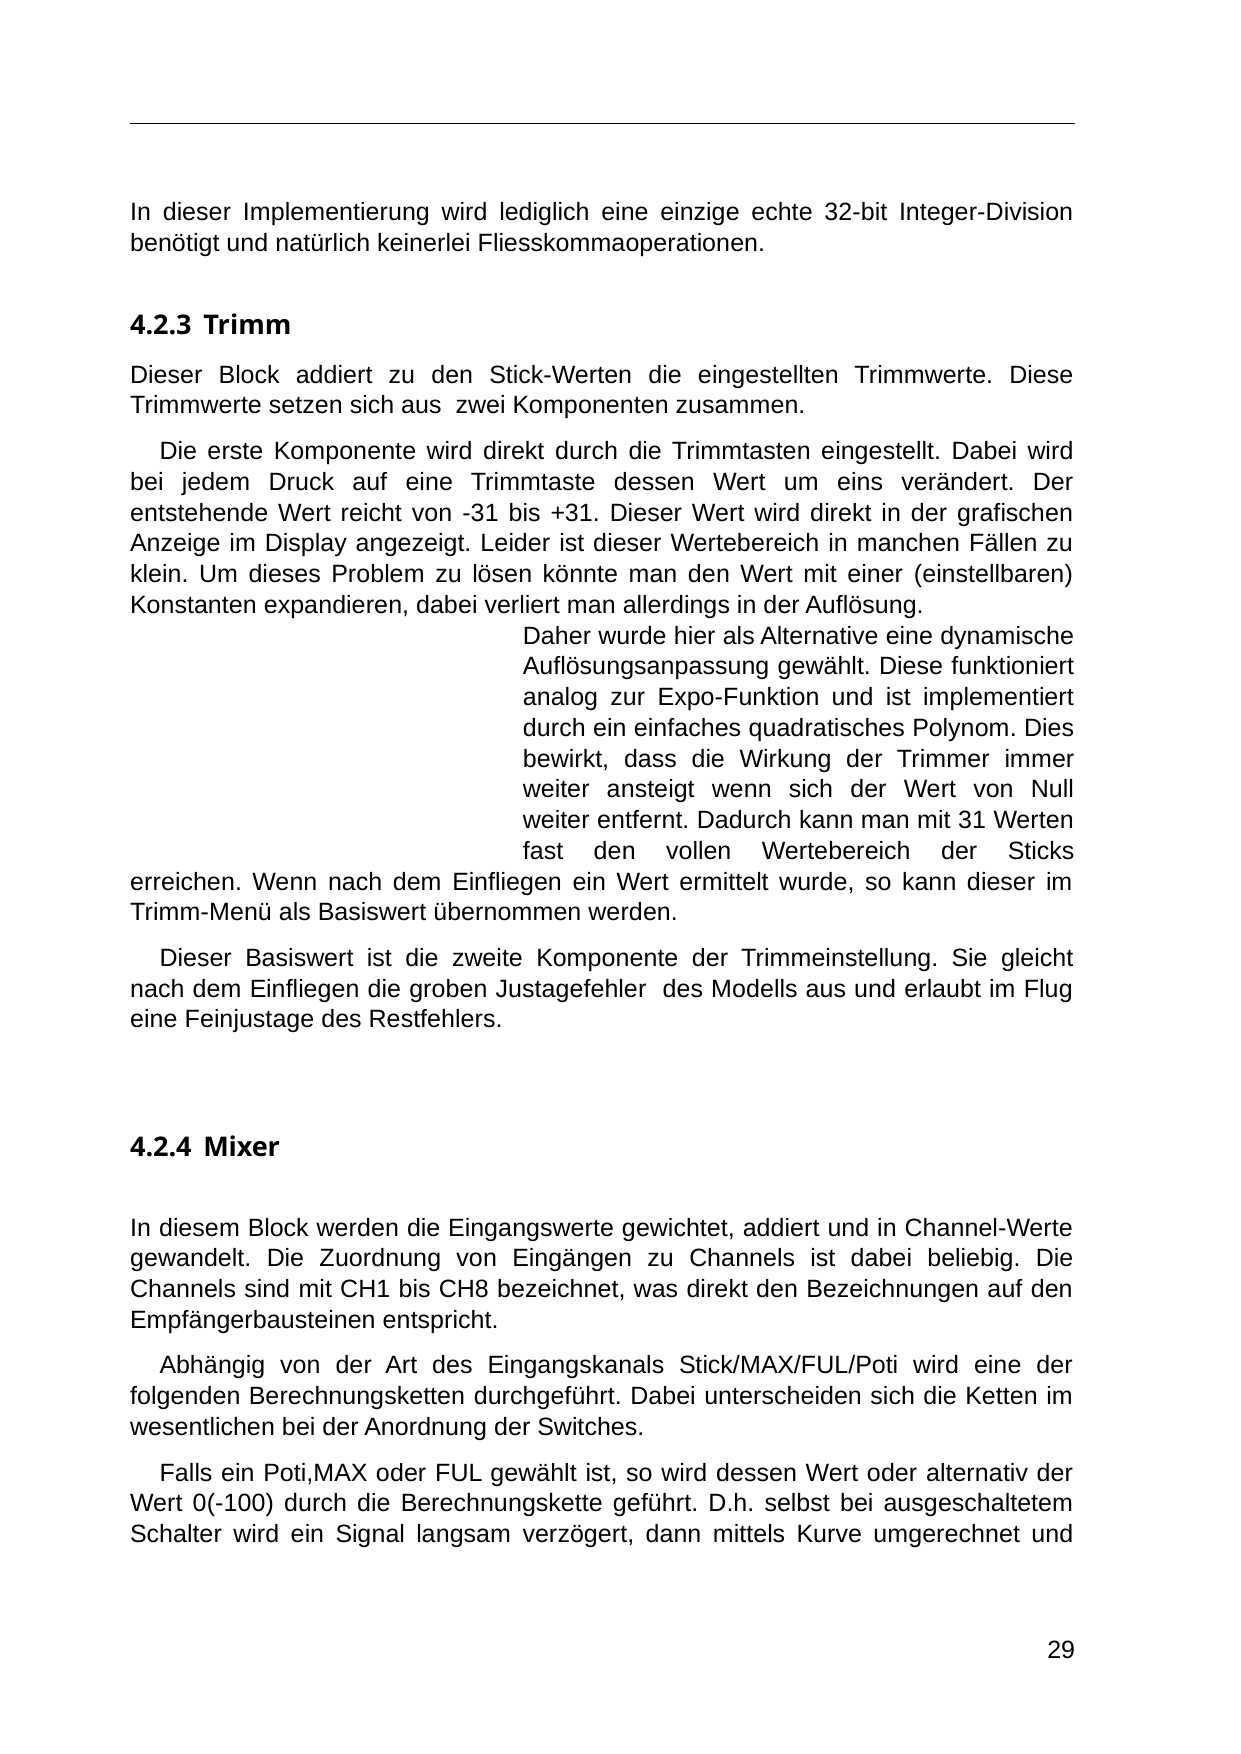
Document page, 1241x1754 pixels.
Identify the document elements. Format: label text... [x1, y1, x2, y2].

text In diesem Block werden die Eingangswerte gewichtet, addiert und in Channel-Werte gewandelt. Die Zuordnung von Eingängen zu Channels ist dabei beliebig. Die Channels sind mit CH1 bis CH8 bezeichnet, was direkt den Bezeichnungen auf den Empfängerbausteinen entspricht. [130, 1213, 1075, 1334]
subtitle Mixer [130, 1127, 1075, 1164]
text In dieser Implementierung wird lediglich eine einzige echte 32-bit Integer-Division benötigt und natürlich keinerlei Fliesskommaoperationen. [130, 198, 1075, 257]
text Die erste Komponente wird direkt durch die Trimmtasten eingestellt. Dabei wird bei jedem Druck auf eine Trimmtaste dessen Wert um eins verändert. Der entstehende Wert reicht von -31 bis +31. Dieser Wert wird direkt in der grafischen Anzeige im Display angezeigt. Leider ist dieser Wertebereich in manchen Fällen zu klein. Um dieses Problem zu lösen könnte man den Wert mit einer (einstellbaren) Konstanten expandieren, dabei verliert man allerdings in der Auflösung. [130, 437, 1075, 619]
text Dieser Block addiert zu den Stick-Werten die eingestellten Trimmwerte. Diese Trimmwerte setzen sich aus zwei Komponenten zusammen. [130, 361, 1075, 419]
text Falls ein Poti,MAX oder FUL gewählt ist, so wird dessen Wert oder alternativ der Wert 0(-100) durch die Berechnungskette geführt. D.h. selbst bei ausgeschaltetem Schalter wird ein Signal langsam verzögert, dann mittels Kurve umgerechnet und [130, 1459, 1075, 1548]
subtitle Trimm [130, 305, 1075, 342]
text Abhängig von der Art des Eingangskanals Stick/MAX/FUL/Poti wird eine der folgenden Berechnungsketten durchgeführt. Dabei unterscheiden sich die Ketten im wesentlichen bei der Anordnung der Switches. [130, 1351, 1075, 1441]
text Daher wurde hier als Alternative eine dynamische Auflösungsanpassung gewählt. Diese funktioniert analog zur Expo-Funktion und ist implementiert durch ein einfaches quadratisches Polynom. Dies bewirkt, dass die Wirkung der Trimmer immer weiter ansteigt wenn sich der Wert von Null weiter entfernt. Dadurch kann man mit 31 Werten fast den vollen Wertebereich der Sticks erreichen. Wenn nach dem Einfliegen ein Wert ermittelt wurde, so kann dieser im Trimm-Menü als Basiswert übernommen werden. [130, 622, 1075, 926]
text Dieser Basiswert ist die zweite Komponente der Trimmeinstellung. Sie gleicht nach dem Einfliegen die groben Justagefehler des Modells aus und erlaubt im Flug eine Feinjustage des Restfehlers. [130, 944, 1075, 1033]
